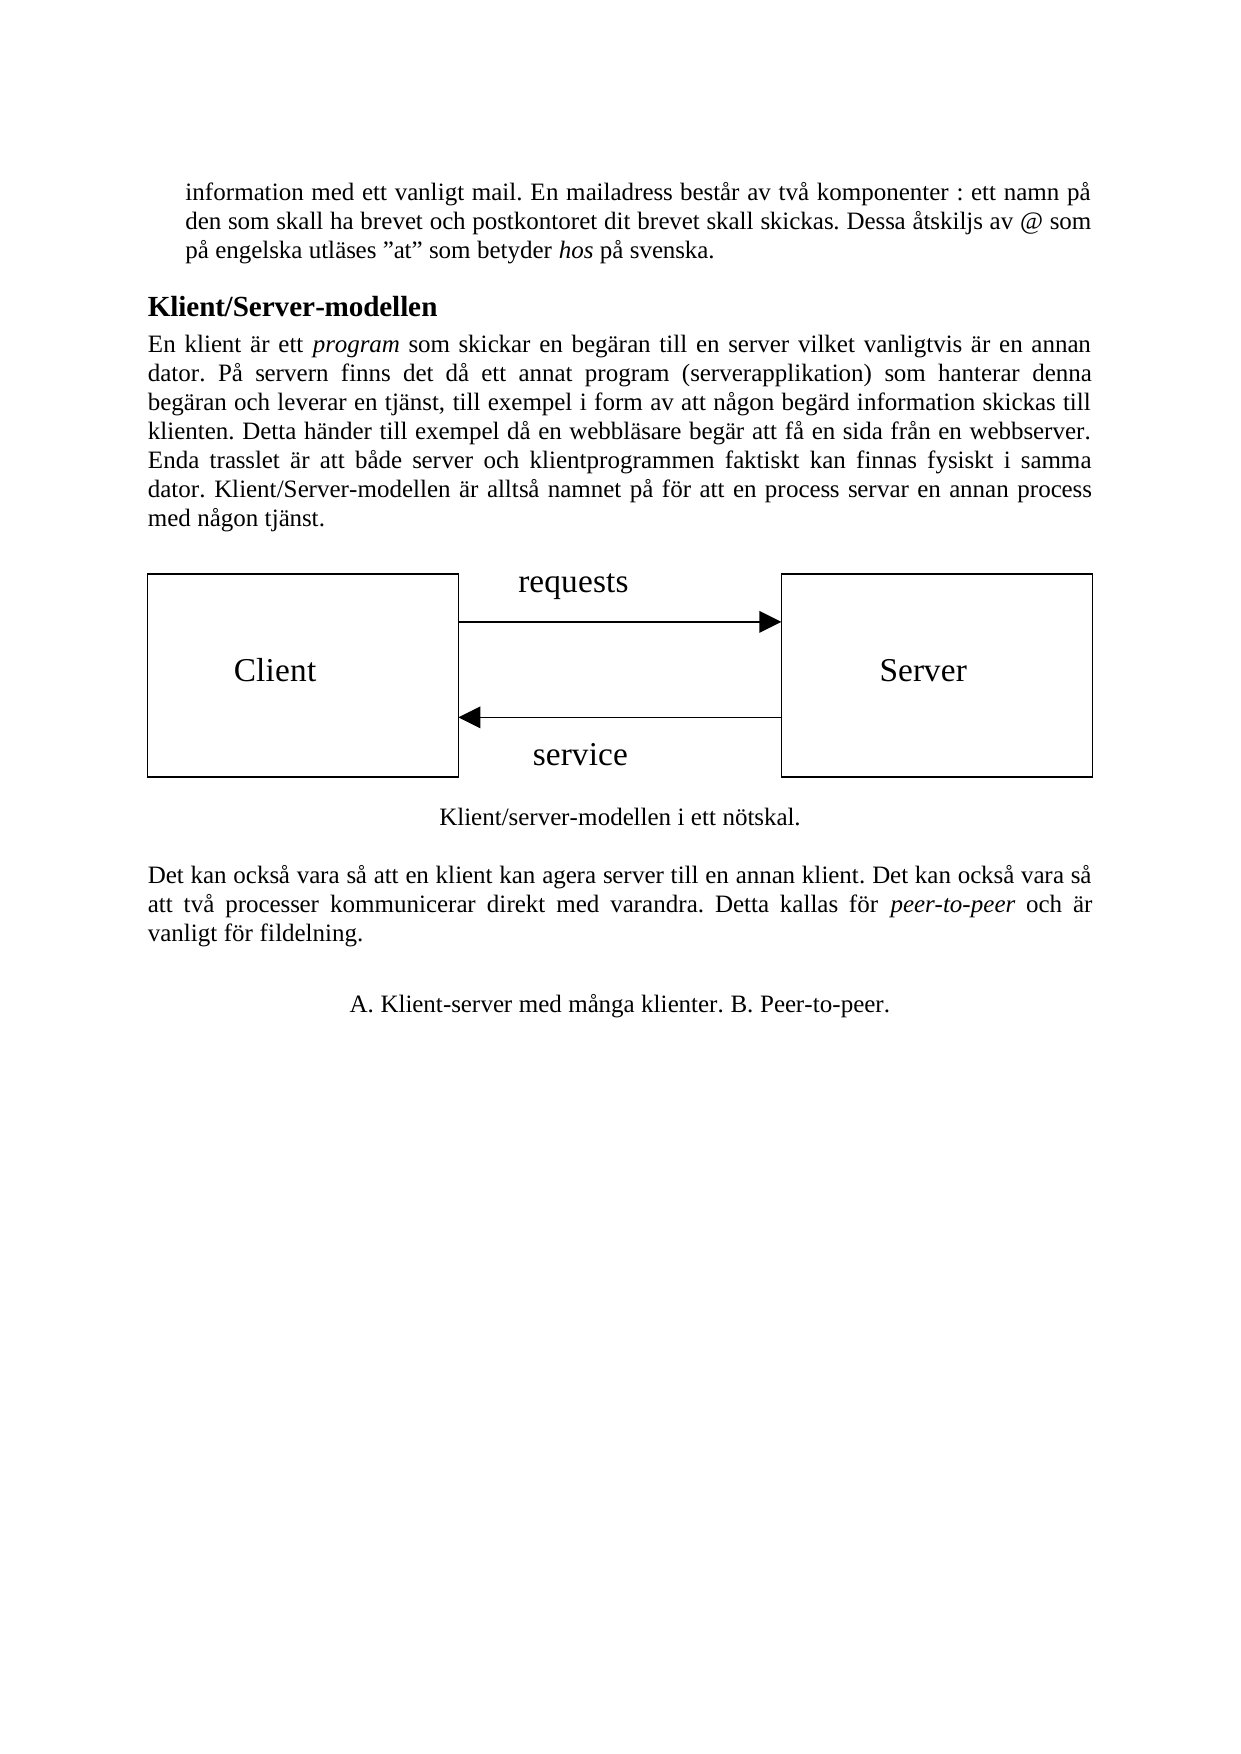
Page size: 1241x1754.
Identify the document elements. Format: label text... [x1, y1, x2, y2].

list information med ett vanligt mail. En mailadress består av två komponenter : ett namn på den som skall ha brevet och postkontoret dit brevet skall skickas. Dessa åtskiljs av @ som på engelska utläses ”at” som betyder hos på svenska. [148, 177, 1092, 264]
text En klient är ett program som skickar en begäran till en server vilket vanligtvis är en annan dator. På servern finns det då ett annat program (serverapplikation) som hanterar denna begäran och leverar en tjänst, till exempel i form av att någon begärd information skickas till klienten. Detta händer till exempel då en webbläsare begär att få en sida från en webbserver. Enda trasslet är att både server och klientprogrammen faktiskt kan finnas fysiskt i samma dator. Klient/Server-modellen är alltså namnet på för att en process servar en annan process med någon tjänst. [148, 329, 1092, 532]
text Klient/Server-modellen [148, 289, 1092, 322]
text Klient/server-modellen i ett nötskal. [148, 802, 1092, 831]
text A. Klient-server med många klienter. B. Peer-to-peer. [148, 989, 1092, 1018]
text Det kan också vara så att en klient kan agera server till en annan klient. Det kan också vara så att två processer kommunicerar direkt med varandra. Detta kallas för peer-to-peer och är vanligt för fildelning. [148, 860, 1092, 947]
